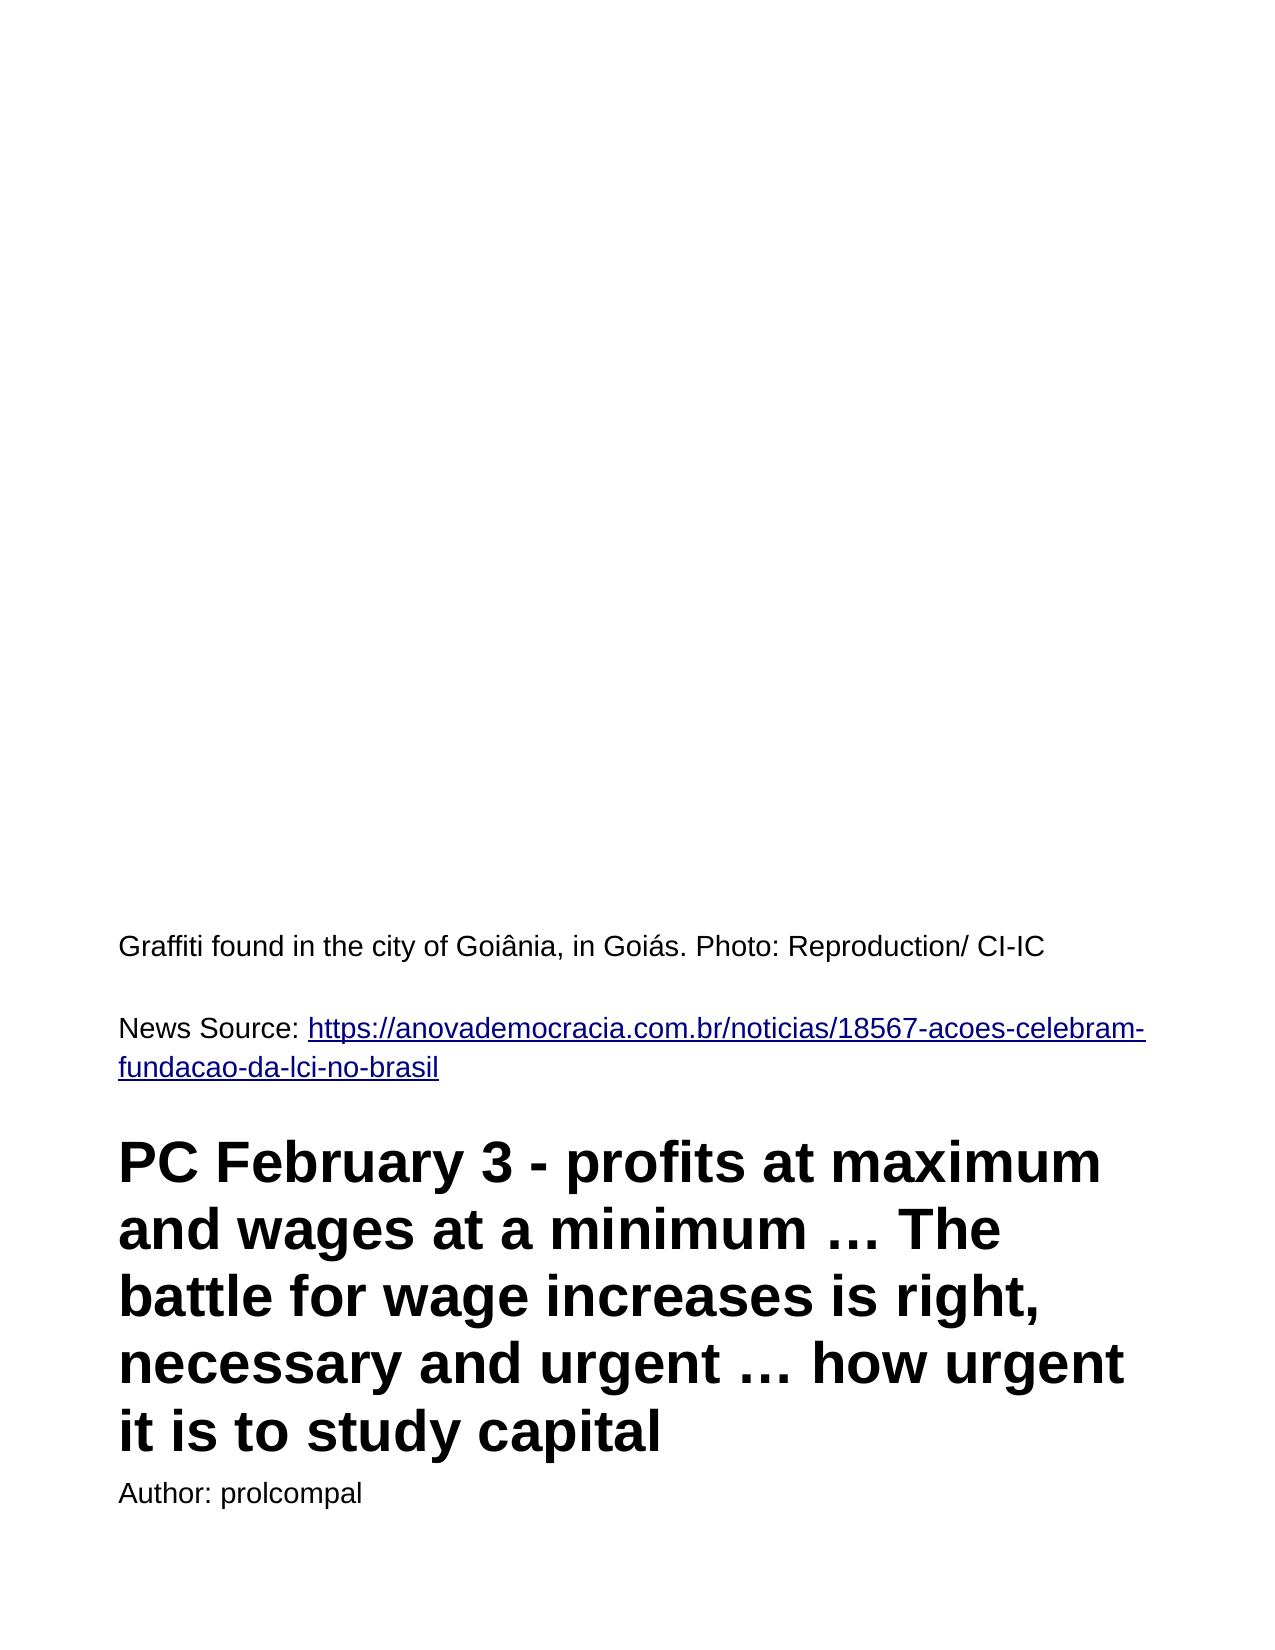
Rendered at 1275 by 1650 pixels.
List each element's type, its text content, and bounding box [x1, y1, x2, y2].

text Graffiti found in the city of Goiânia, in Goiás. Photo: Reproduction/ CI-IC [118, 118, 1157, 963]
text News Source: https://anovademocracia.com.br/noticias/18567-acoes-celebram-fundacao-da-lci-no-brasil [118, 1011, 1157, 1083]
text Author: prolcompal [118, 1476, 1157, 1509]
subtitle PC February 3 - profits at maximum and wages at a minimum … The battle for wage increases is right, necessary and urgent … how urgent it is to study capital [118, 1128, 1157, 1463]
